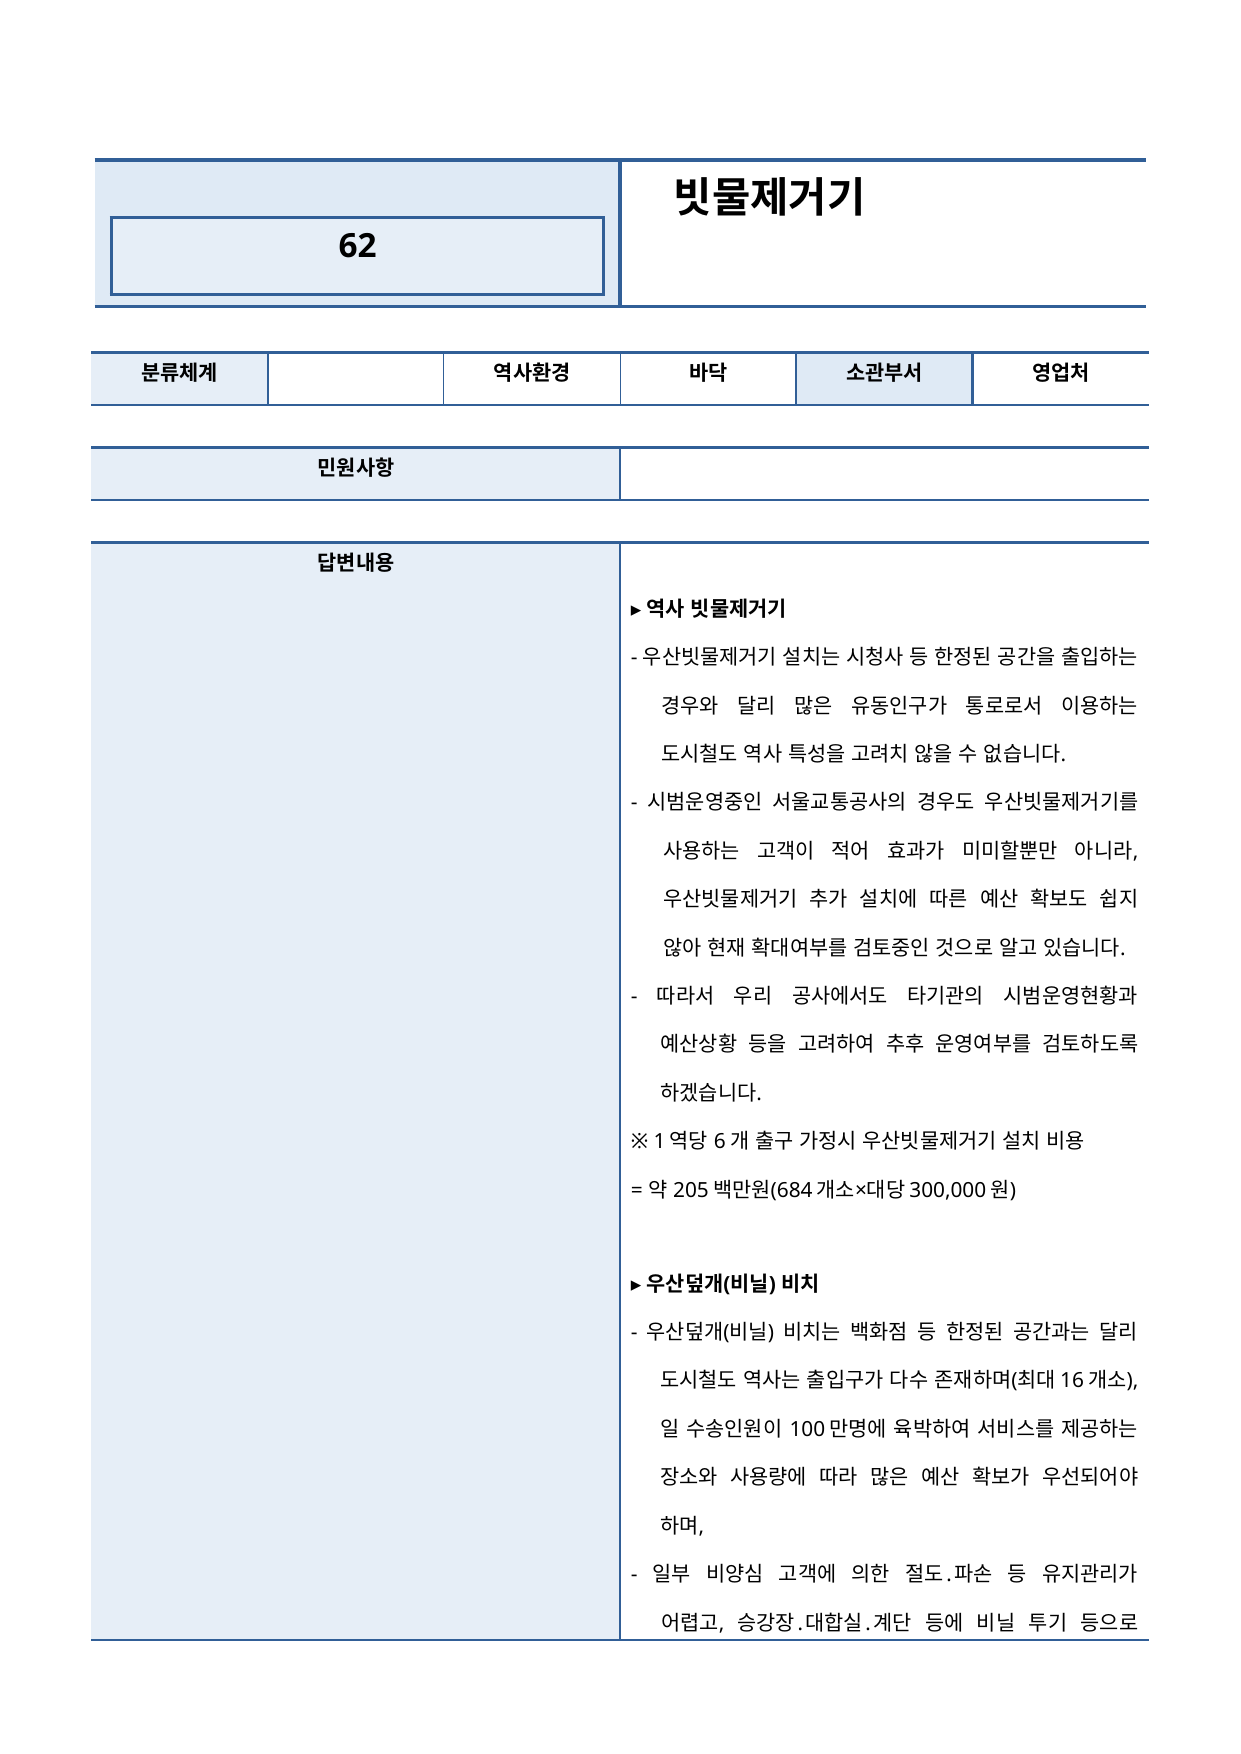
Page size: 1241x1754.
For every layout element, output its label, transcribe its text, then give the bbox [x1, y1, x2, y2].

table_header 소관부서 [797, 354, 971, 404]
table_header 영업처 [974, 354, 1149, 404]
table_header ▸ 역사 빗물제거기 - 우산빗물제거기 설치는 시청사 등 한정된 공간을 출입하는 경우와 달리 많은 유동인구가 통로로서 이용하는 도시철도 역사 특성을 고려치 않을 수 없습니다. - 시범운영중인 서울교통공사의 경우도 우산빗물제거기를 사용하는 고객이 적어 효과가 미미할뿐만 아니라, 우산빗물제거기 추가 설치에 따른 예산 확보도 쉽지 않아 현재 확대여부를 검토중인 것으로 알고 있습니다. - 따라서 우리 공사에서도 타기관의 시범운영현황과 예산상황 등을 고려하여 추후 운영여부를 검토하도록 하겠습니다. ※ 1역당 6개 출구 가정시 우산빗물제거기 설치 비용 = 약 205백만원(684개소×대당300,000원) ▸ 우산덮개(비닐) 비치 - 우산덮개(비닐) 비치는 백화점 등 한정된 공간과는 달리 도시철도 역사는 출입구가 다수 존재하며(최대16개소), 일 수송인원이 100만명에 육박하여 서비스를 제공하는 장소와 사용량에 따라 많은 예산 확보가 우선되어야 하며, - 일부 비양심 고객에 의한 절도․파손 등 유지관리가 어렵고, 승강장․대합실․계단 등에 비닐 투기 등으로 [621, 544, 1149, 1639]
table_header 62 [113, 219, 602, 293]
table_header 역사환경 [444, 354, 620, 404]
table_header 바닥 [621, 354, 795, 404]
table_header 빗물제거기 [622, 162, 1146, 305]
table_header [269, 354, 443, 404]
table_header [95, 162, 618, 305]
table_header [621, 449, 1149, 499]
table_header 답변내용 [91, 544, 619, 1639]
table_header 분류체계 [91, 354, 267, 404]
table_header 민원사항 [91, 449, 619, 499]
